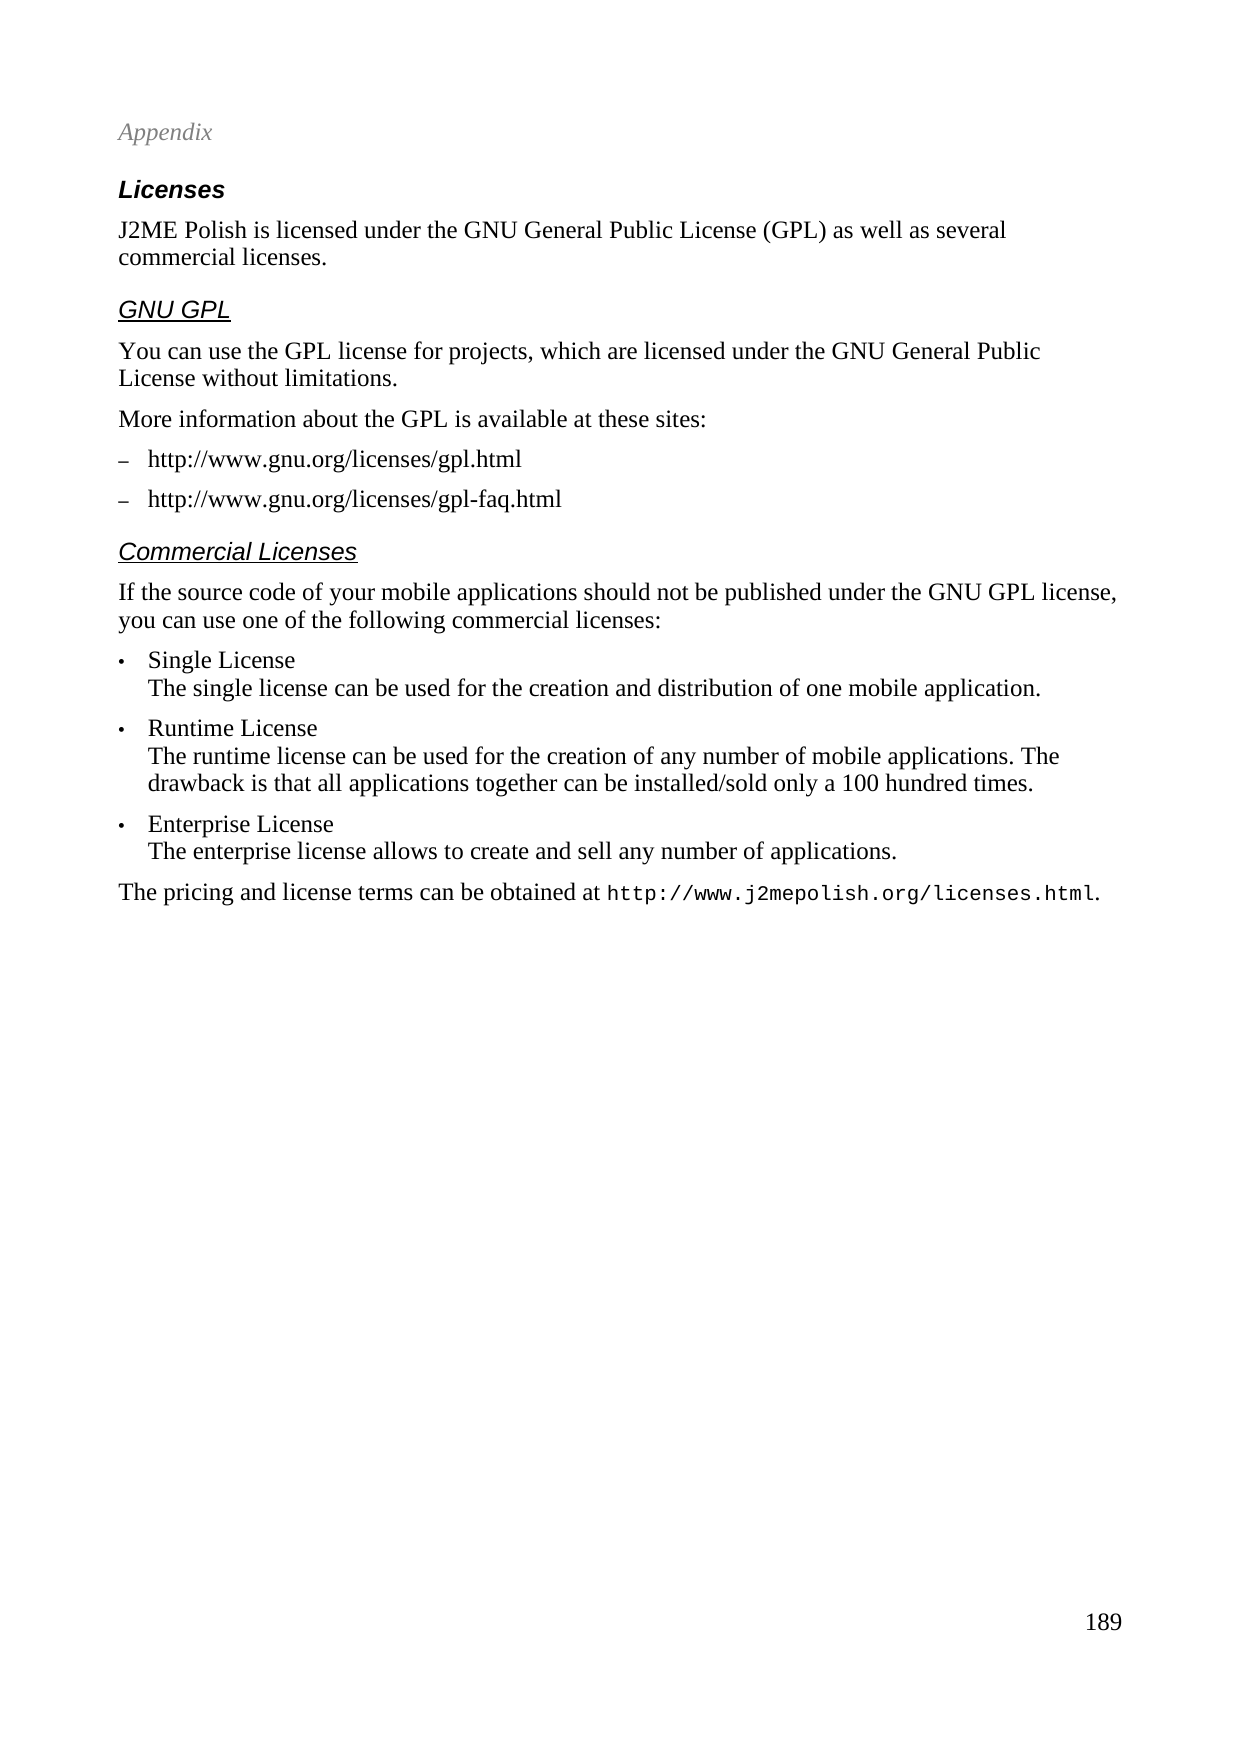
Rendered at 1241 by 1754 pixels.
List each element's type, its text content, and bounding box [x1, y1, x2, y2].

text If the source code of your mobile applications should not be published under the GNU GPL license, you can use one of the following commercial licenses: [118, 578, 1122, 634]
list http://www.gnu.org/licenses/gpl.html [118, 445, 1122, 473]
list Single License The single license can be used for the creation and distribution of one mobile application. [118, 646, 1122, 702]
subtitle Commercial Licenses [118, 538, 1122, 566]
list Runtime License The runtime license can be used for the creation of any number of mobile applications. The drawback is that all applications together can be installed/sold only a 100 hundred times. [118, 714, 1122, 797]
text J2ME Polish is licensed under the GNU General Public License (GPL) as well as several commercial licenses. [118, 216, 1122, 271]
text You can use the GPL license for projects, which are licensed under the GNU General Public License without limitations. [118, 337, 1122, 392]
list Enterprise License The enterprise license allows to create and sell any number of applications. [118, 810, 1122, 865]
text The pricing and license terms can be obtained at http://www.j2mepolish.org/licenses.html. [118, 878, 1122, 906]
list http://www.gnu.org/licenses/gpl-faq.html [118, 485, 1122, 513]
text More information about the GPL is available at these sites: [118, 405, 1122, 432]
subtitle Licenses [118, 175, 1122, 203]
subtitle GNU GPL [118, 296, 1122, 324]
